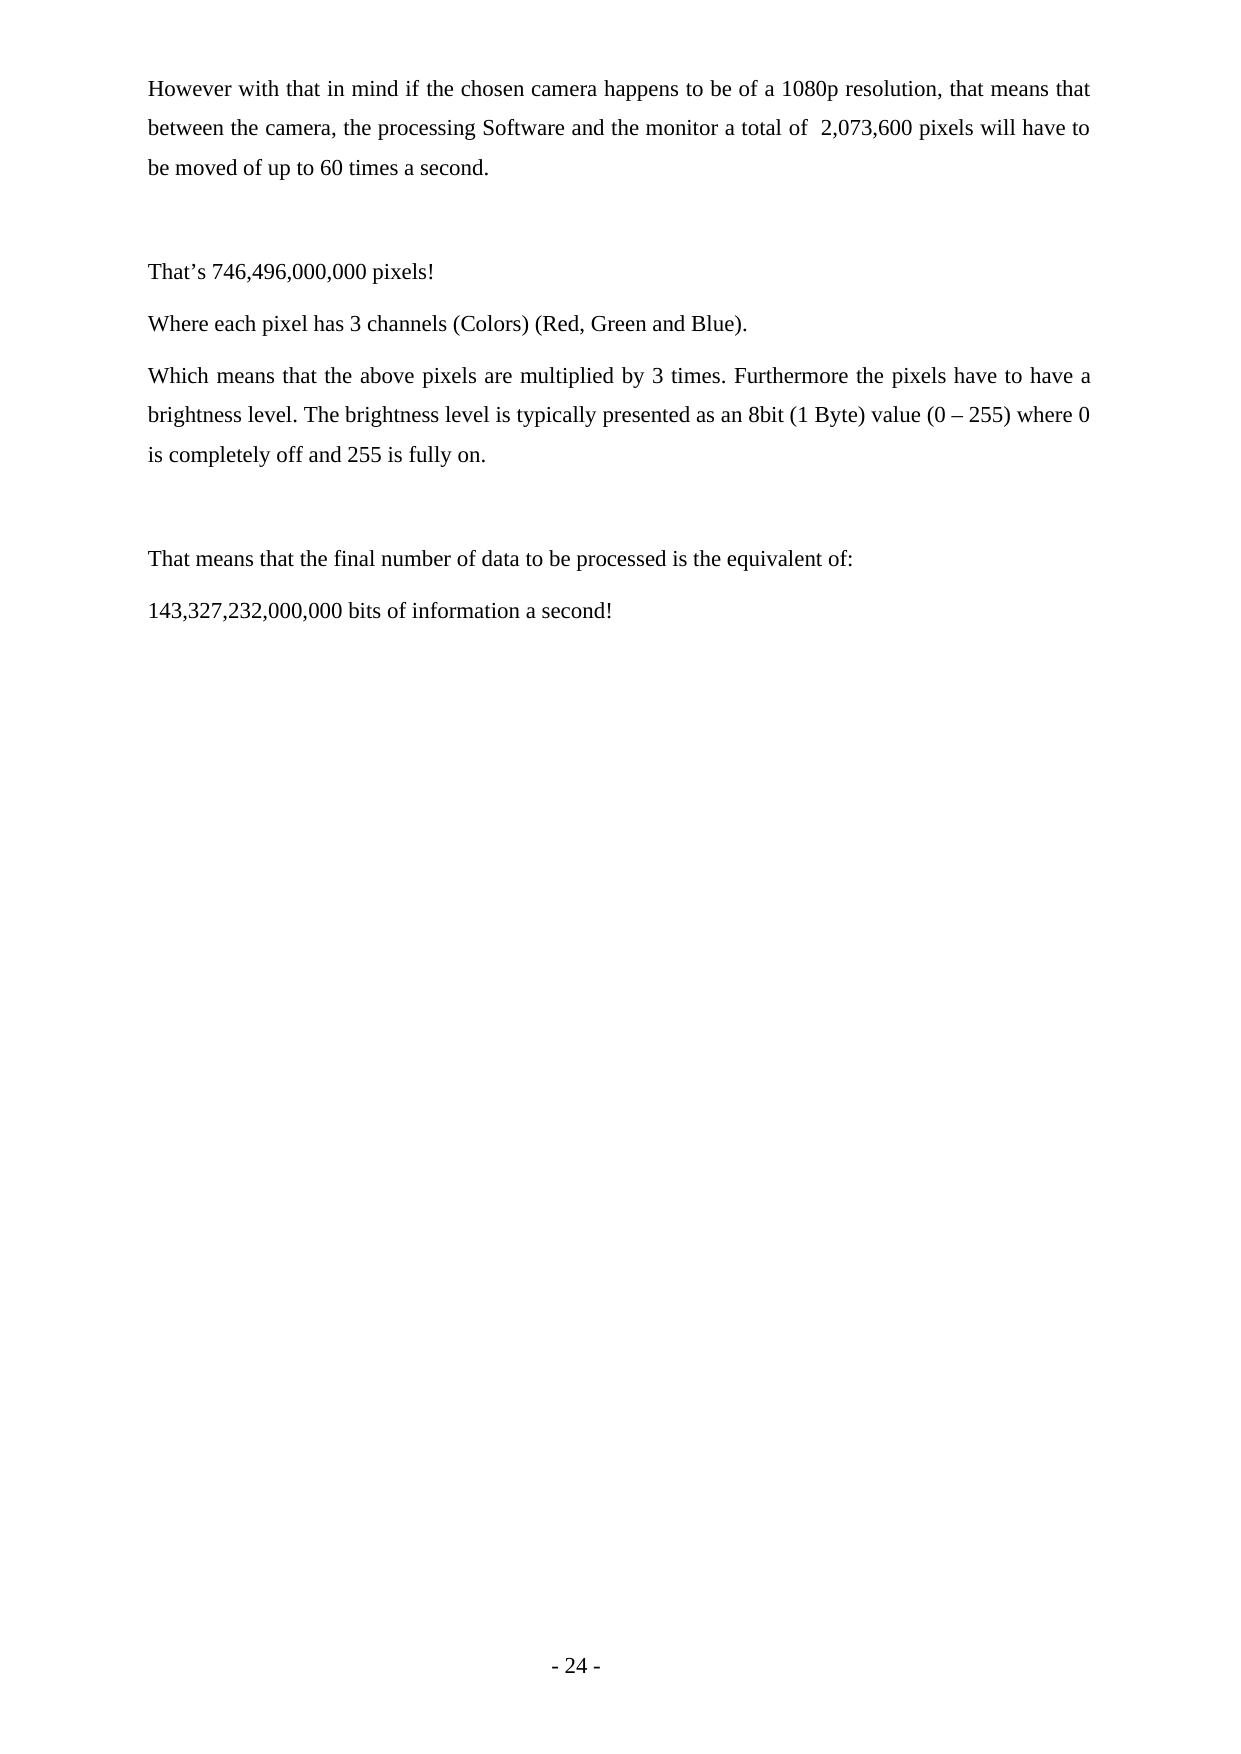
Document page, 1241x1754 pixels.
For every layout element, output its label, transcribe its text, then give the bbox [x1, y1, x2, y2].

text However with that in mind if the chosen camera happens to be of a 1080p resolution, that means that between the camera, the processing Software and the monitor a total of 2,073,600 pixels will have to be moved of up to 60 times a second. [148, 75, 1092, 180]
text Which means that the above pixels are multiplied by 3 times. Furthermore the pixels have to have a brightness level. The brightness level is typically presented as an 8bit (1 Byte) value (0 – 255) where 0 is completely off and 255 is fully on. [148, 362, 1092, 467]
text 143,327,232,000,000 bits of information a second! [148, 597, 1092, 623]
text That means that the final number of data to be processed is the equivalent of: [148, 545, 1092, 571]
text Where each pixel has 3 channels (Colors) (Red, Green and Blue). [148, 310, 1092, 336]
text That’s 746,496,000,000 pixels! [148, 258, 1092, 284]
